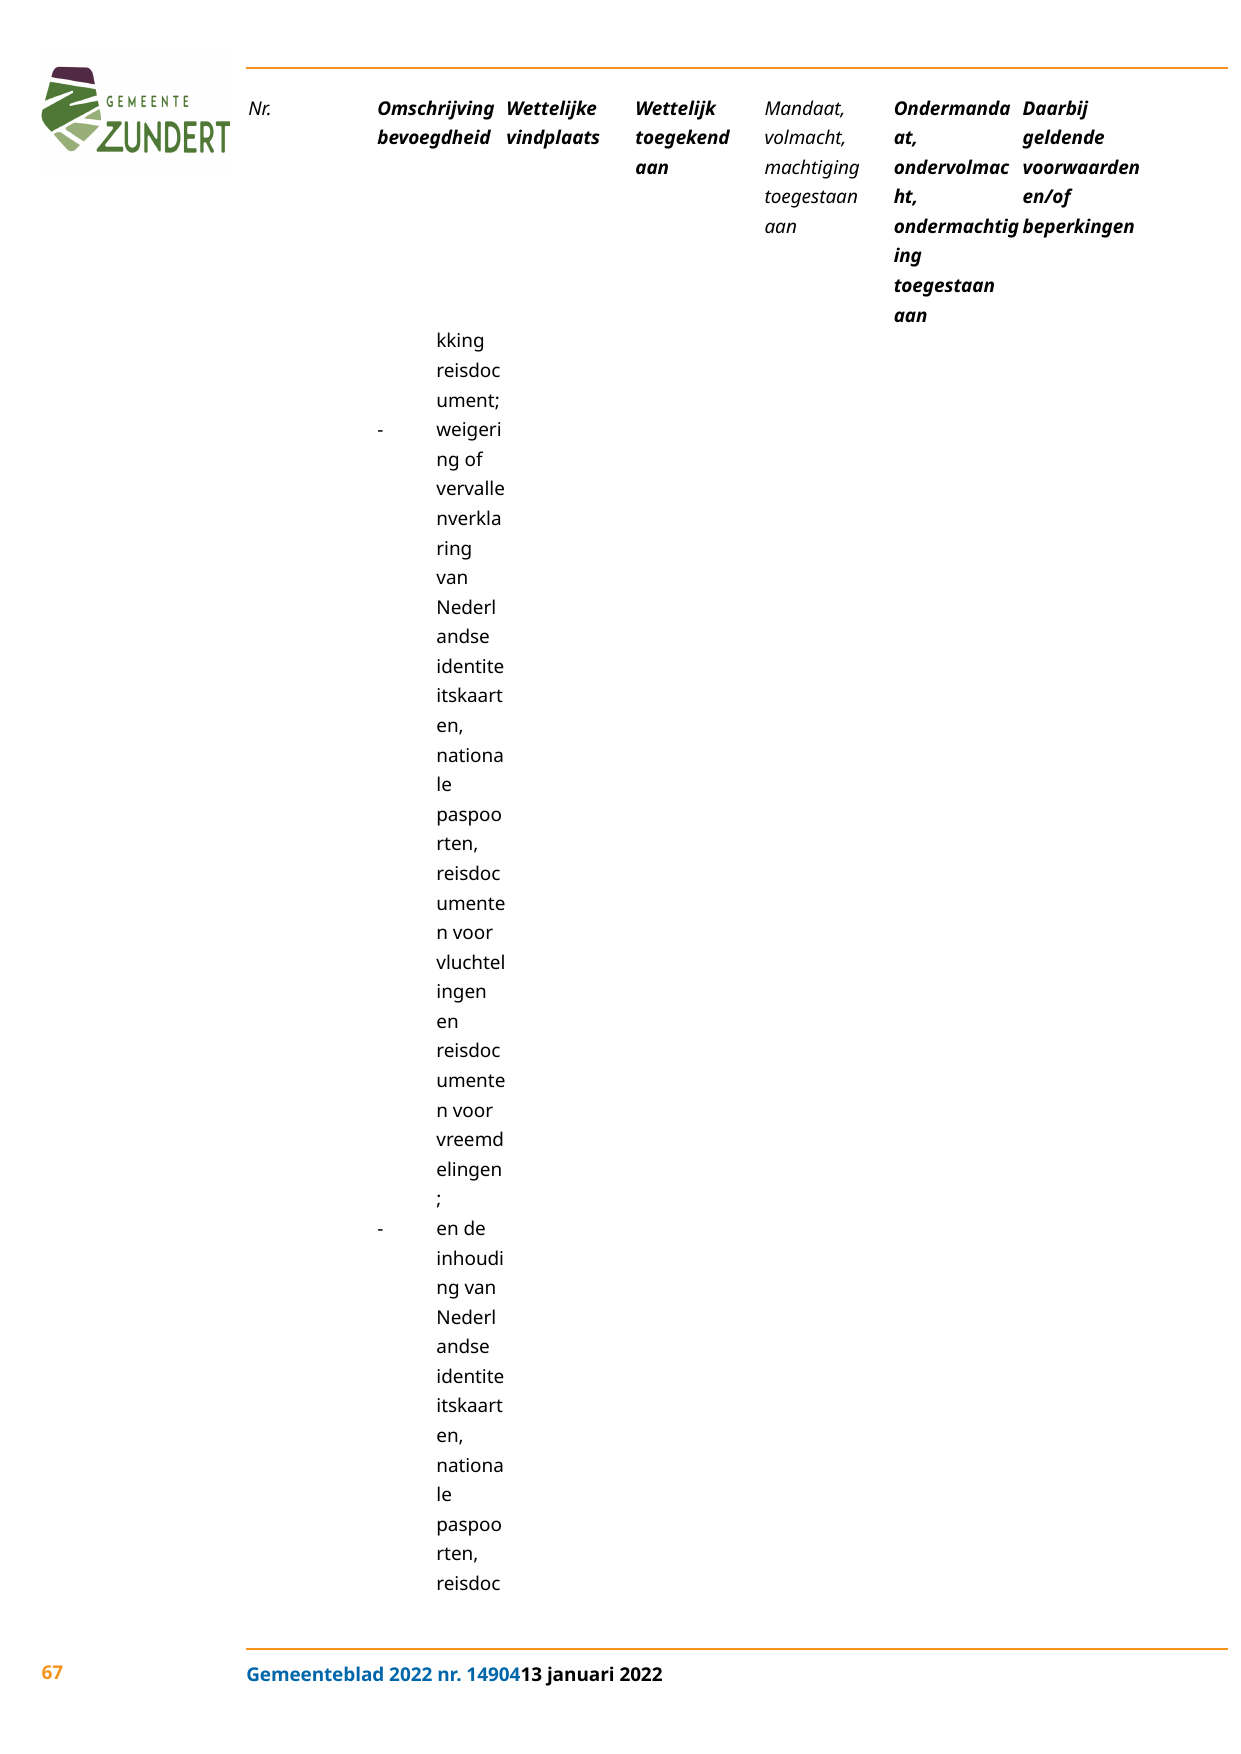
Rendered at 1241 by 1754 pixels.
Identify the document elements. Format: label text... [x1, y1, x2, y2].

table_cell [1023, 328, 1152, 1596]
picture [41, 47, 231, 172]
table_cell [248, 328, 377, 1596]
table_header Wettelijke vindplaats [506, 95, 635, 328]
table_header Mandaat, volmacht, machtiging toegestaan aan [764, 95, 893, 328]
table_header Nr. [248, 95, 377, 328]
table_header Omschrijving bevoegdheid [377, 95, 506, 328]
table_cell [894, 328, 1022, 1596]
table_cell [635, 328, 764, 1596]
table_header Wettelijk toegekend aan [635, 95, 764, 328]
table_header Ondermandaat, ondervolmacht, ondermachtiging toegestaan aan [894, 95, 1022, 328]
table_cell kking reisdocument; weigering of vervallenverklaring van Nederlandse identiteitskaarten, nationale paspoorten, reisdocumenten voor vluchtelingen en reisdocumenten voor vreemdelingen; en de inhouding van Nederlandse identiteitskaarten, nationale paspoorten, reisdoc [377, 328, 506, 1596]
table_header Daarbij geldende voorwaarden en/of beperkingen [1023, 95, 1152, 328]
table_cell [506, 328, 635, 1596]
table_cell [764, 328, 893, 1596]
